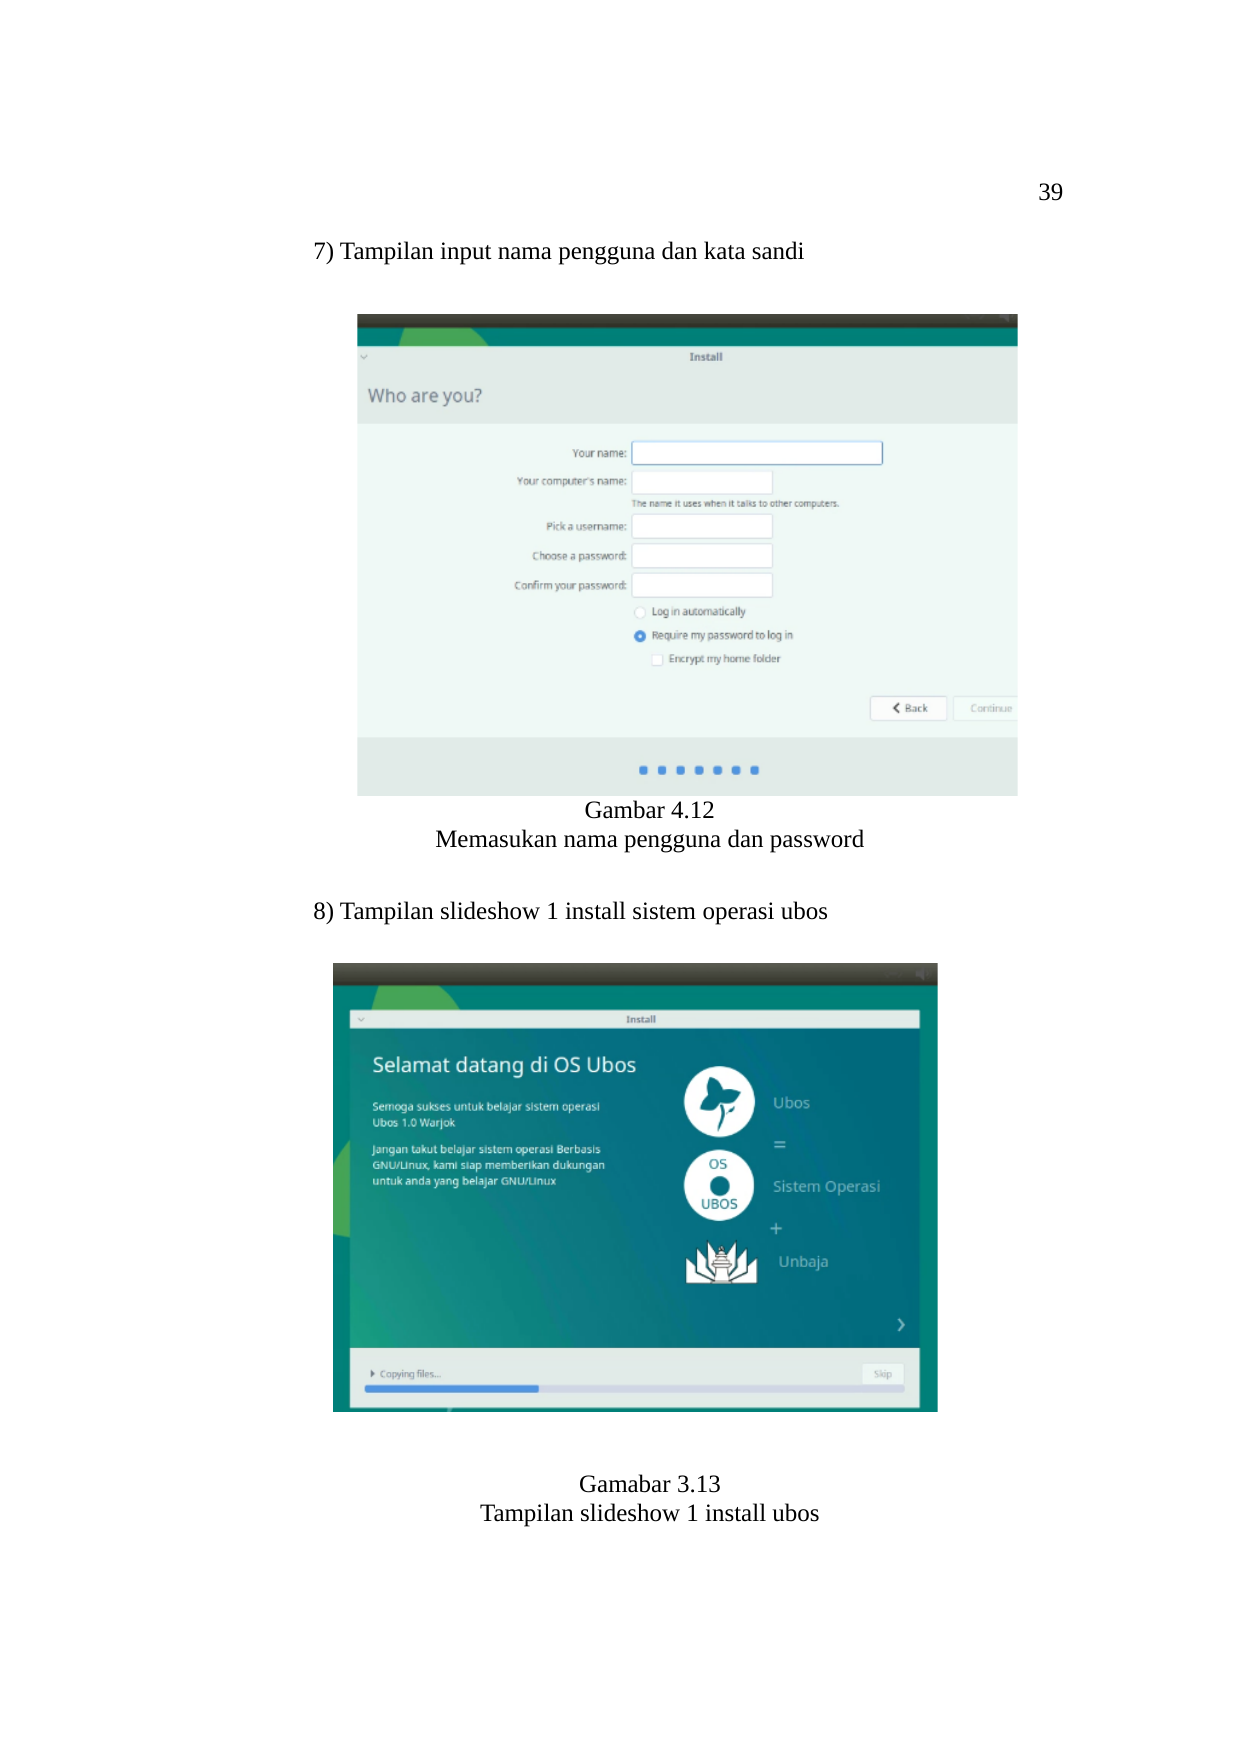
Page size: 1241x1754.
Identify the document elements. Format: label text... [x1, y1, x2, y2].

text Memasukan nama pengguna dan password [236, 824, 1063, 853]
text 7) Tampilan input nama pengguna dan kata sandi [313, 236, 1063, 265]
text Tampilan slideshow 1 install ubos [236, 1498, 1063, 1527]
picture [357, 314, 1018, 796]
text Gambar 4.12 [236, 796, 1063, 824]
text 8) Tampilan slideshow 1 install sistem operasi ubos [313, 896, 1063, 925]
picture [333, 963, 938, 1412]
text Gamabar 3.13 [236, 1469, 1063, 1498]
